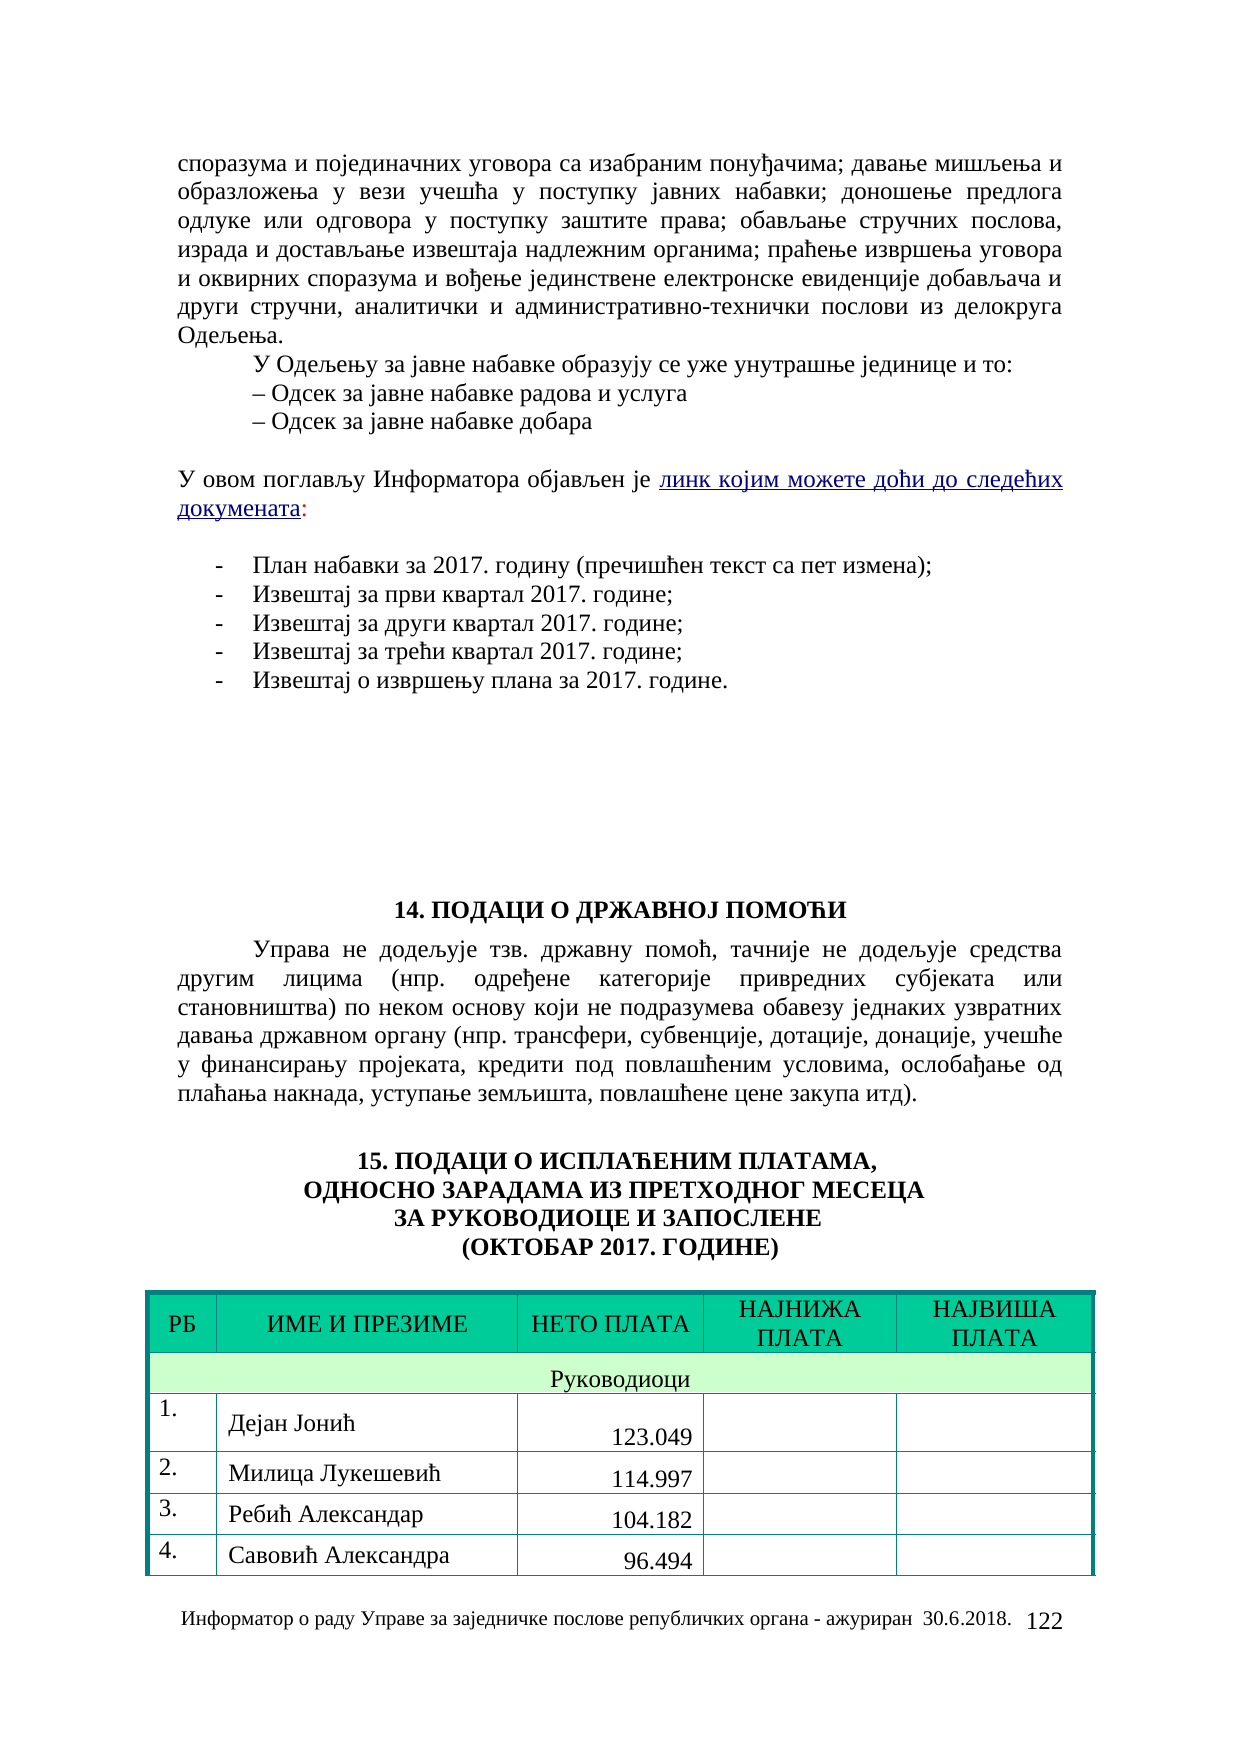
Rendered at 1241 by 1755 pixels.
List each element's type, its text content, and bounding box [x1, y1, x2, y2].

text – Одсек за јавне набавке радова и услуга [177, 378, 1063, 406]
text У овом поглављу Информатора објављен је линк којим можете доћи до следећих докумената: [177, 464, 1063, 521]
table_cell 1. [150, 1394, 216, 1451]
table_cell 104.182 [518, 1494, 703, 1534]
text споразума и појединачних уговора са изабраним понуђачима; давање мишљења и образложења у вези учешћа у поступку јавних набавки; доношење предлога одлуке или одговора у поступку заштите права; обављање стручних послова, израда и достављање извештаја надлежним органима; праћење извршења уговора и оквирних споразума и вођење јединствене електронске евиденције добављача и други стручни, аналитички и административно-технички послови из делокруга Одељења. [177, 148, 1063, 349]
table_header НАЈВИША ПЛАТА [897, 1295, 1091, 1352]
table_cell Милица Лукешевић [217, 1452, 517, 1492]
table_cell Руководиоци [150, 1353, 1091, 1392]
text ЗА РУКОВОДИОЦЕ И ЗАПОСЛЕНЕ [177, 1203, 1063, 1232]
list Извештај за трећи квартал 2017. године; [215, 636, 1063, 665]
table_cell 96.494 [518, 1535, 703, 1575]
text – Одсек за јавне набавке добара [177, 406, 1063, 435]
list Извештај за други квартал 2017. године; [215, 608, 1063, 636]
table_cell 2. [150, 1452, 216, 1492]
table_cell [704, 1452, 896, 1492]
table_cell 4. [150, 1535, 216, 1575]
table_cell 3. [150, 1494, 216, 1534]
text У Одељењу за јавне набавке образују се уже унутрашње јединице и то: [177, 349, 1063, 378]
list Извештај о извршењу плана за 2017. године. [215, 665, 1063, 694]
list План набавки за 2017. годину (пречишћен текст са пет измена); [215, 550, 1063, 579]
table_cell Дејан Јонић [217, 1394, 517, 1451]
table_cell [897, 1452, 1091, 1492]
table_header НЕТО ПЛАТА [518, 1295, 703, 1352]
table_header РБ [150, 1295, 216, 1352]
text 15. ПОДАЦИ О ИСПЛАЋЕНИМ ПЛАТАМА, [177, 1146, 1063, 1175]
table_header ИМЕ И ПРЕЗИМЕ [217, 1295, 517, 1352]
table_cell [704, 1535, 896, 1575]
text (ОКТОБАР 2017. ГОДИНЕ) [177, 1232, 1063, 1261]
table_cell [897, 1535, 1091, 1575]
table_cell 123.049 [518, 1394, 703, 1451]
table_cell Савовић Александра [217, 1535, 517, 1575]
table_cell [897, 1394, 1091, 1451]
table_cell Ребић Александар [217, 1494, 517, 1534]
table_cell [704, 1394, 896, 1451]
text 14. ПОДАЦИ О ДРЖАВНОЈ ПОМОЋИ [177, 895, 1063, 924]
list Извештај за први квартал 2017. године; [215, 579, 1063, 608]
table_cell [704, 1494, 896, 1534]
table_header НАЈНИЖА ПЛАТА [704, 1295, 896, 1352]
text Управа не додељује тзв. државну помоћ, тачније не додељује средства другим лицима (нпр. одређене категорије привредних субјеката или становништва) по неком основу који не подразумева обавезу једнаких узвратних давања државном органу (нпр. трансфери, субвенције, дотације, донације, учешће у финансирању пројеката, кредити под повлашћеним условима, ослобађање од плаћања накнада, уступање земљишта, повлашћене цене закупа итд). [177, 934, 1063, 1107]
table_cell [897, 1494, 1091, 1534]
table_cell 114.997 [518, 1452, 703, 1492]
text ОДНОСНО ЗАРАДАМА ИЗ ПРЕТХОДНОГ МЕСЕЦА [177, 1175, 1063, 1203]
